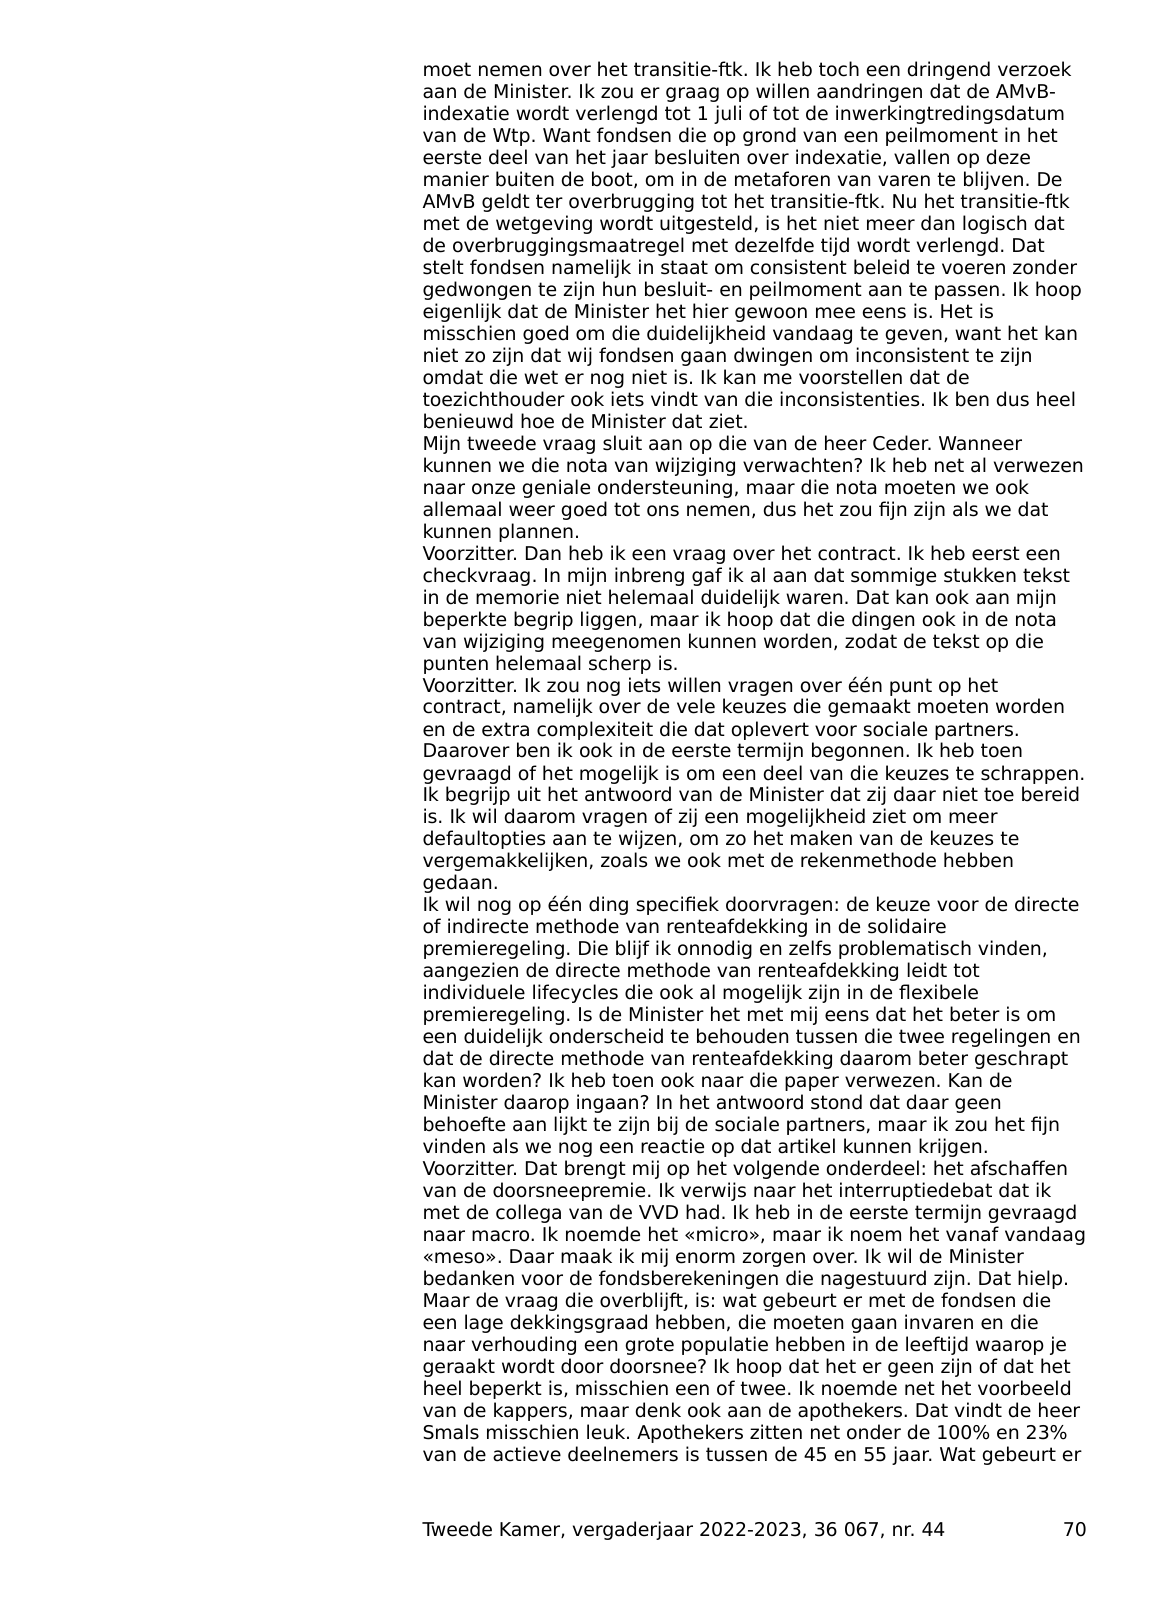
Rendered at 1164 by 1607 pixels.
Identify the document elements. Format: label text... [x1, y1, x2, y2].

text moet nemen over het transitie-ftk. Ik heb toch een dringend verzoek aan de Minister. Ik zou er graag op willen aandringen dat de AMvB-indexatie wordt verlengd tot 1 juli of tot de inwerkingtredingsdatum van de Wtp. Want fondsen die op grond van een peilmoment in het eerste deel van het jaar besluiten over indexatie, vallen op deze manier buiten de boot, om in de metaforen van varen te blijven. De AMvB geldt ter overbrugging tot het transitie-ftk. Nu het transitie-ftk met de wetgeving wordt uitgesteld, is het niet meer dan logisch dat de overbruggingsmaatregel met dezelfde tijd wordt verlengd. Dat stelt fondsen namelijk in staat om consistent beleid te voeren zonder gedwongen te zijn hun besluit- en peilmoment aan te passen. Ik hoop eigenlijk dat de Minister het hier gewoon mee eens is. Het is misschien goed om die duidelijkheid vandaag te geven, want het kan niet zo zijn dat wij fondsen gaan dwingen om inconsistent te zijn omdat die wet er nog niet is. Ik kan me voorstellen dat de toezichthouder ook iets vindt van die inconsistenties. Ik ben dus heel benieuwd hoe de Minister dat ziet. [422, 59, 1087, 433]
text Mijn tweede vraag sluit aan op die van de heer Ceder. Wanneer kunnen we die nota van wijziging verwachten? Ik heb net al verwezen naar onze geniale ondersteuning, maar die nota moeten we ook allemaal weer goed tot ons nemen, dus het zou fijn zijn als we dat kunnen plannen. [422, 433, 1087, 543]
text Voorzitter. Dat brengt mij op het volgende onderdeel: het afschaffen van de doorsneepremie. Ik verwijs naar het interruptiedebat dat ik met de collega van de VVD had. Ik heb in de eerste termijn gevraagd naar macro. Ik noemde het «micro», maar ik noem het vanaf vandaag «meso». Daar maak ik mij enorm zorgen over. Ik wil de Minister bedanken voor de fondsberekeningen die nagestuurd zijn. Dat hielp. Maar de vraag die overblijft, is: wat gebeurt er met de fondsen die een lage dekkingsgraad hebben, die moeten gaan invaren en die naar verhouding een grote populatie hebben in de leeftijd waarop je geraakt wordt door doorsnee? Ik hoop dat het er geen zijn of dat het heel beperkt is, misschien een of twee. Ik noemde net het voorbeeld van de kappers, maar denk ook aan de apothekers. Dat vindt de heer Smals misschien leuk. Apothekers zitten net onder de 100% en 23% van de actieve deelnemers is tussen de 45 en 55 jaar. Wat gebeurt er [422, 1158, 1087, 1466]
text Voorzitter. Ik zou nog iets willen vragen over één punt op het contract, namelijk over de vele keuzes die gemaakt moeten worden en de extra complexiteit die dat oplevert voor sociale partners. Daarover ben ik ook in de eerste termijn begonnen. Ik heb toen gevraagd of het mogelijk is om een deel van die keuzes te schrappen. Ik begrijp uit het antwoord van de Minister dat zij daar niet toe bereid is. Ik wil daarom vragen of zij een mogelijkheid ziet om meer defaultopties aan te wijzen, om zo het maken van de keuzes te vergemakkelijken, zoals we ook met de rekenmethode hebben gedaan. [422, 674, 1087, 894]
text Ik wil nog op één ding specifiek doorvragen: de keuze voor de directe of indirecte methode van renteafdekking in de solidaire premieregeling. Die blijf ik onnodig en zelfs problematisch vinden, aangezien de directe methode van renteafdekking leidt tot individuele lifecycles die ook al mogelijk zijn in de flexibele premieregeling. Is de Minister het met mij eens dat het beter is om een duidelijk onderscheid te behouden tussen die twee regelingen en dat de directe methode van renteafdekking daarom beter geschrapt kan worden? Ik heb toen ook naar die paper verwezen. Kan de Minister daarop ingaan? In het antwoord stond dat daar geen behoefte aan lijkt te zijn bij de sociale partners, maar ik zou het fijn vinden als we nog een reactie op dat artikel kunnen krijgen. [422, 894, 1087, 1158]
text Voorzitter. Dan heb ik een vraag over het contract. Ik heb eerst een checkvraag. In mijn inbreng gaf ik al aan dat sommige stukken tekst in de memorie niet helemaal duidelijk waren. Dat kan ook aan mijn beperkte begrip liggen, maar ik hoop dat die dingen ook in de nota van wijziging meegenomen kunnen worden, zodat de tekst op die punten helemaal scherp is. [422, 543, 1087, 674]
